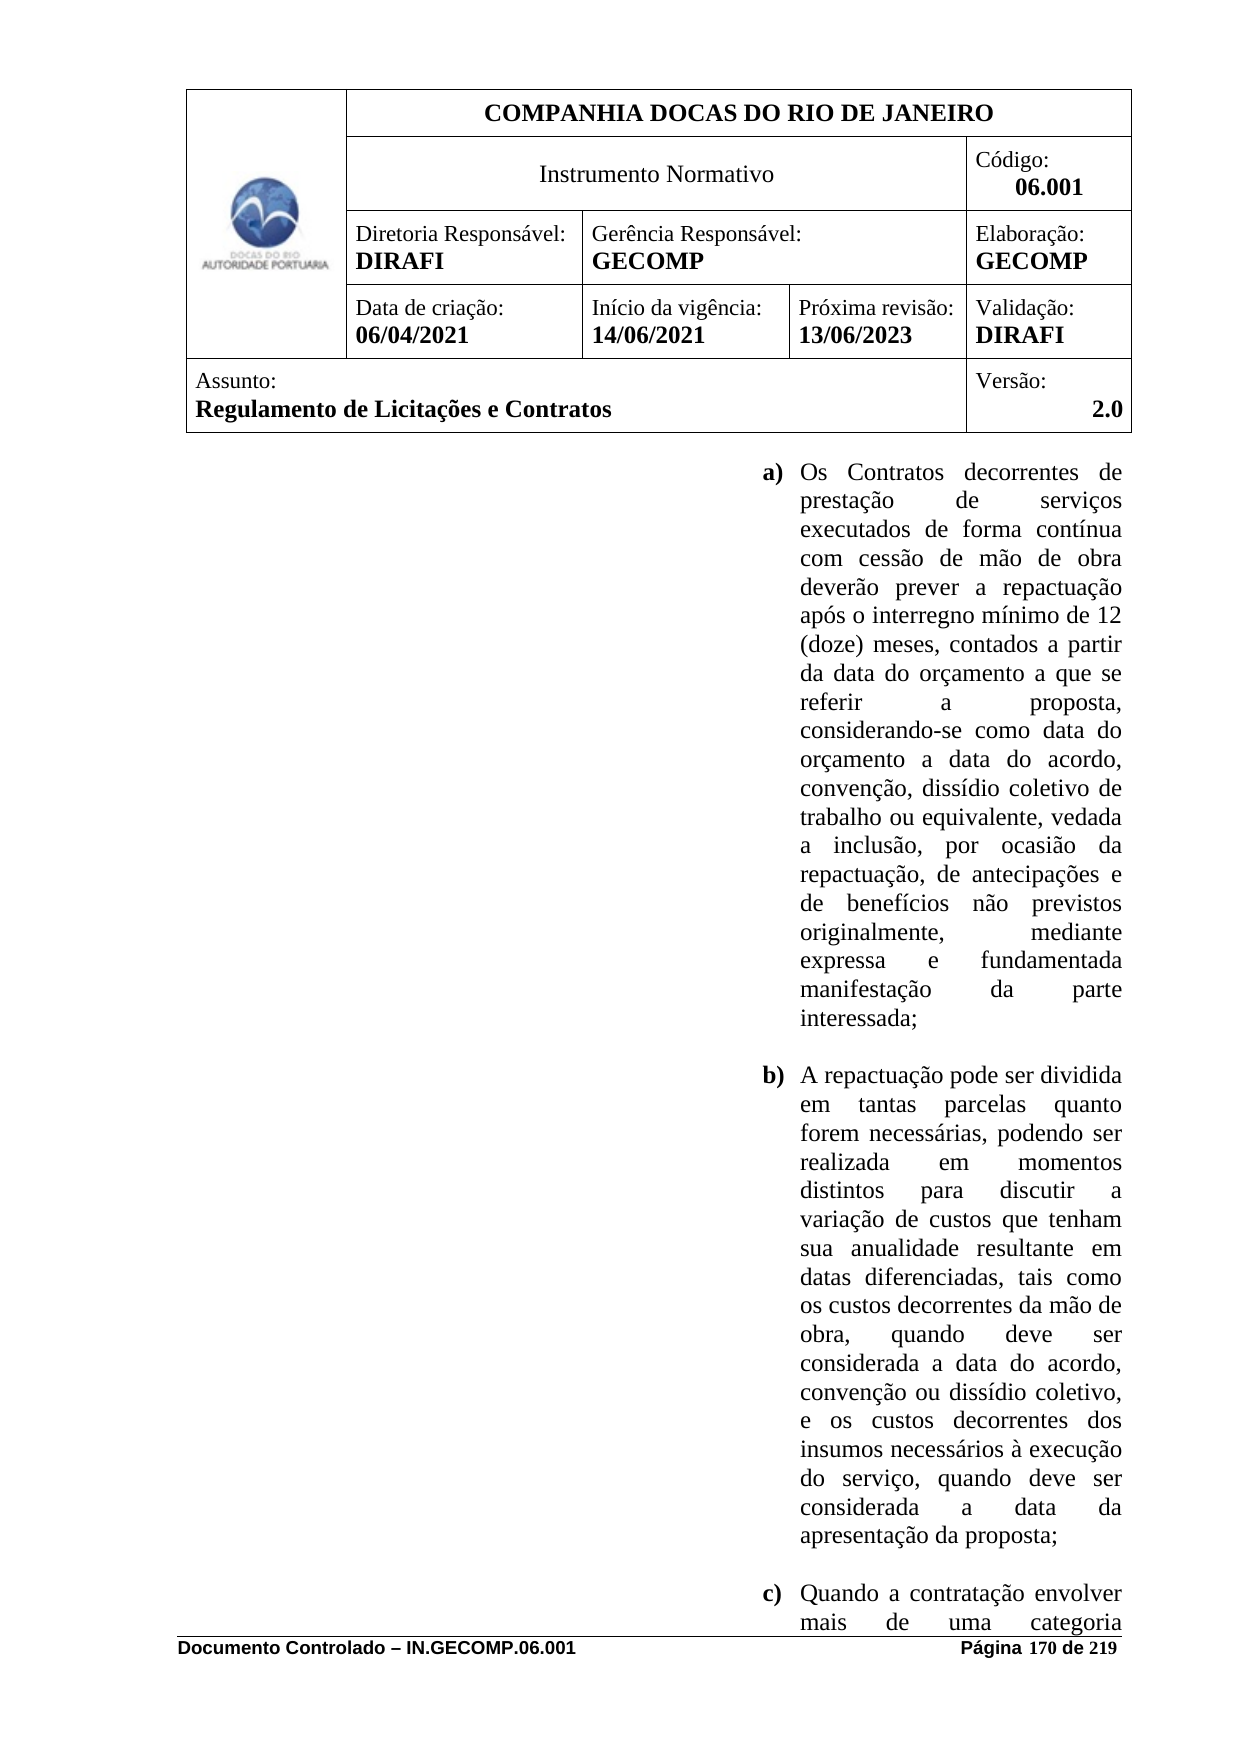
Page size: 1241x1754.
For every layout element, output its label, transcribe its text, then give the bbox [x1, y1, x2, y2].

list A repactuação pode ser dividida em tantas parcelas quanto forem necessárias, podendo ser realizada em momentos distintos para discutir a variação de custos que tenham sua anualidade resultante em datas diferenciadas, tais como os custos decorrentes da mão de obra, quando deve ser considerada a data do acordo, convenção ou dissídio coletivo, e os custos decorrentes dos insumos necessários à execução do serviço, quando deve ser considerada a data da apresentação da proposta; [762, 1060, 1122, 1549]
list Quando a contratação envolver mais de uma categoria [762, 1578, 1122, 1635]
list Os Contratos decorrentes de prestação de serviços executados de forma contínua com cessão de mão de obra deverão prever a repactuação após o interregno mínimo de 12 (doze) meses, contados a partir da data do orçamento a que se referir a proposta, considerando-se como data do orçamento a data do acordo, convenção, dissídio coletivo de trabalho ou equivalente, vedada a inclusão, por ocasião da repactuação, de antecipações e de benefícios não previstos originalmente, mediante expressa e fundamentada manifestação da parte interessada; [762, 457, 1122, 1032]
